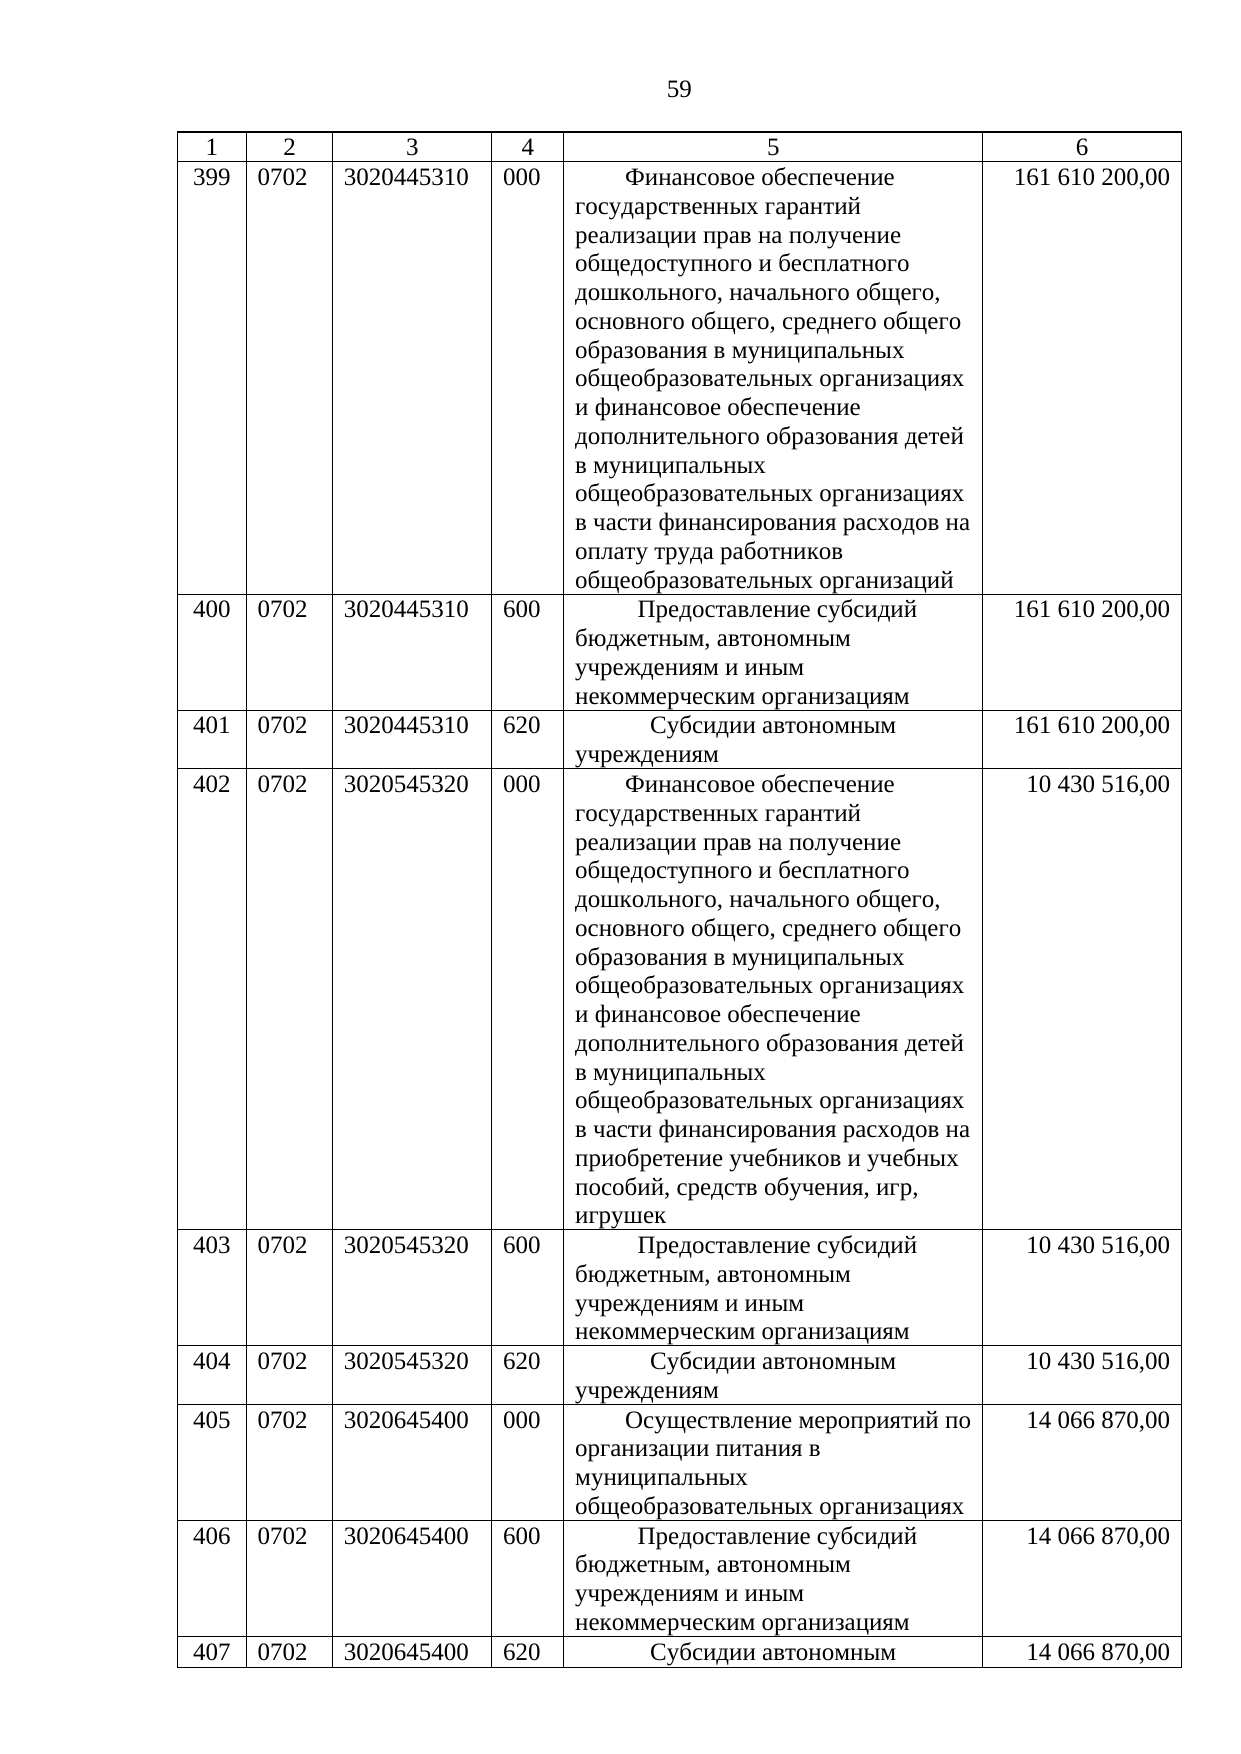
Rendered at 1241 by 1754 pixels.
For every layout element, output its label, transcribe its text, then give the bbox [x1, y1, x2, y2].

table_cell 000 [492, 162, 563, 593]
table_cell 10 430 516,00 [983, 1346, 1181, 1404]
table_cell 161 610 200,00 [983, 711, 1181, 768]
table_cell 0702 [247, 1405, 332, 1520]
table_cell Финансовое обеспечение государственных гарантий реализации прав на получение общедоступного и бесплатного дошкольного, начального общего, основного общего, среднего общего образования в муниципальных общеобразовательных организациях и финансовое обеспечение дополнительного образования детей в муниципальных общеобразовательных организациях в части финансирования расходов на приобретение учебников и учебных пособий, средств обучения, игр, игрушек [564, 769, 982, 1229]
table_cell 0702 [247, 1521, 332, 1636]
table_cell 400 [178, 595, 246, 709]
table_header 3 [333, 133, 491, 161]
table_cell 10 430 516,00 [983, 769, 1181, 1229]
table_cell 600 [492, 595, 563, 709]
table_cell 600 [492, 1521, 563, 1636]
table_cell Предоставление субсидий бюджетным, автономным учреждениям и иным некоммерческим организациям [564, 595, 982, 709]
table_cell 406 [178, 1521, 246, 1636]
table_cell Финансовое обеспечение государственных гарантий реализации прав на получение общедоступного и бесплатного дошкольного, начального общего, основного общего, среднего общего образования в муниципальных общеобразовательных организациях и финансовое обеспечение дополнительного образования детей в муниципальных общеобразовательных организациях в части финансирования расходов на оплату труда работников общеобразовательных организаций [564, 162, 982, 593]
table_header 6 [983, 133, 1181, 161]
table_cell Субсидии автономным учреждениям [564, 711, 982, 768]
table_header 4 [492, 133, 563, 161]
table_cell Предоставление субсидий бюджетным, автономным учреждениям и иным некоммерческим организациям [564, 1230, 982, 1345]
table_cell Осуществление мероприятий по организации питания в муниципальных общеобразовательных организациях [564, 1405, 982, 1520]
table_cell 14 066 870,00 [983, 1405, 1181, 1520]
table_cell 000 [492, 1405, 563, 1520]
table_cell 600 [492, 1230, 563, 1345]
table_cell 401 [178, 711, 246, 768]
table_cell 0702 [247, 1637, 332, 1667]
table_cell 0702 [247, 162, 332, 593]
table_cell 14 066 870,00 [983, 1521, 1181, 1636]
table_cell 0702 [247, 1230, 332, 1345]
table_cell 620 [492, 1346, 563, 1404]
table_cell 402 [178, 769, 246, 1229]
table_cell 0702 [247, 1346, 332, 1404]
table_header 5 [564, 133, 982, 161]
table_cell 399 [178, 162, 246, 593]
table_cell 161 610 200,00 [983, 595, 1181, 709]
table_cell 3020445310 [333, 595, 491, 709]
table_header 1 [178, 133, 246, 161]
table_cell 000 [492, 769, 563, 1229]
table_cell 0702 [247, 711, 332, 768]
table_cell 161 610 200,00 [983, 162, 1181, 593]
table_cell 3020545320 [333, 769, 491, 1229]
table_cell 0702 [247, 769, 332, 1229]
table_cell 14 066 870,00 [983, 1637, 1181, 1667]
table_cell 3020645400 [333, 1637, 491, 1667]
table_cell 620 [492, 711, 563, 768]
table_cell 3020445310 [333, 162, 491, 593]
table_cell 3020545320 [333, 1346, 491, 1404]
table_cell Предоставление субсидий бюджетным, автономным учреждениям и иным некоммерческим организациям [564, 1521, 982, 1636]
table_cell 10 430 516,00 [983, 1230, 1181, 1345]
table_cell 407 [178, 1637, 246, 1667]
table_cell 3020645400 [333, 1405, 491, 1520]
table_cell Субсидии автономным учреждениям [564, 1346, 982, 1404]
table_cell 405 [178, 1405, 246, 1520]
table_cell 403 [178, 1230, 246, 1345]
table_header 2 [247, 133, 332, 161]
table_cell 620 [492, 1637, 563, 1667]
table_cell 3020445310 [333, 711, 491, 768]
table_cell 3020645400 [333, 1521, 491, 1636]
table_cell 3020545320 [333, 1230, 491, 1345]
table_cell 404 [178, 1346, 246, 1404]
table_cell 0702 [247, 595, 332, 709]
table_cell Субсидии автономным [564, 1637, 982, 1667]
